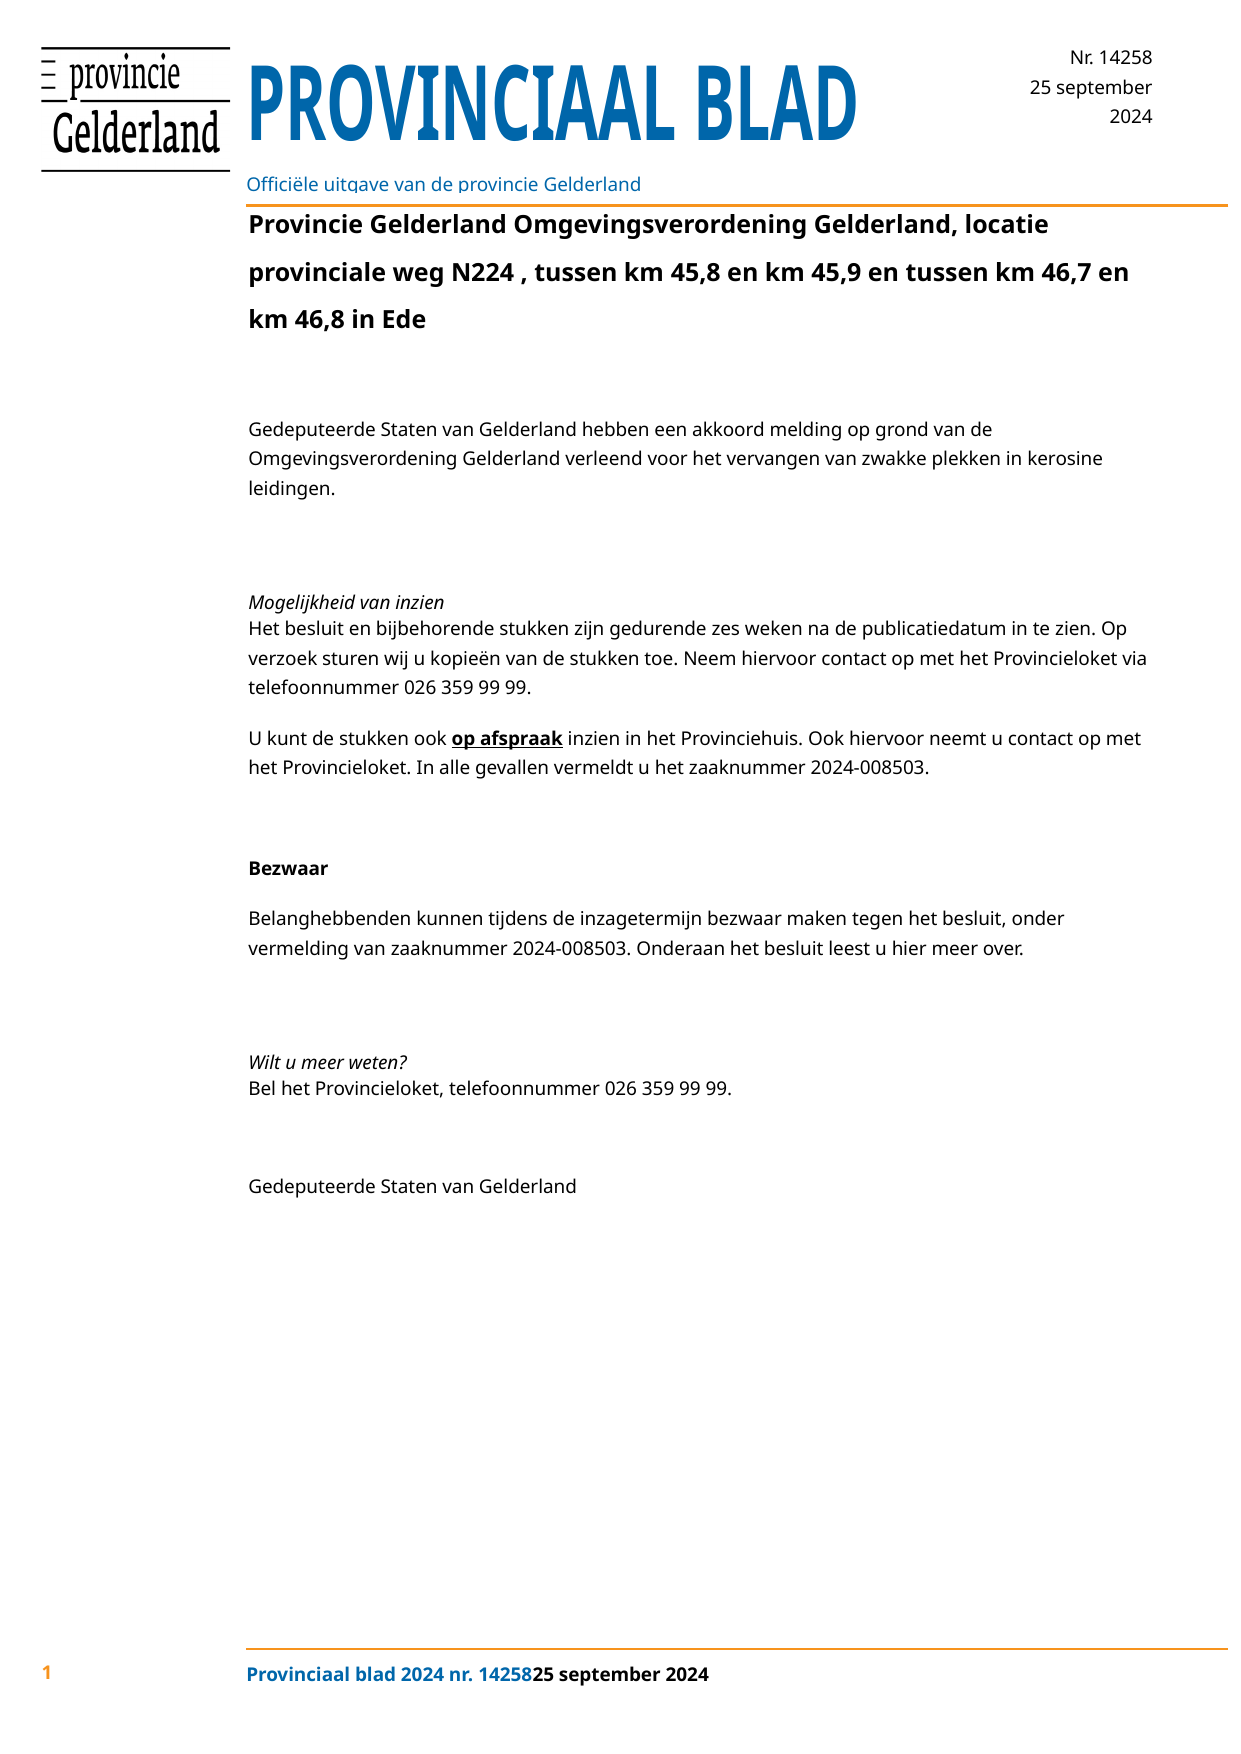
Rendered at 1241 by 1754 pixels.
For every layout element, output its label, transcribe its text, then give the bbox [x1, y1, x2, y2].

text U kunt de stukken ook op afspraak inzien in het Provinciehuis. Ook hiervoor neemt u contact op met het Provincieloket. In alle gevallen vermeldt u het zaaknummer 2024-008503. [248, 725, 1152, 780]
text Belanghebbenden kunnen tijdens de inzagetermijn bezwaar maken tegen het besluit, onder vermelding van zaaknummer 2024-008503. Onderaan het besluit leest u hier meer over. [248, 906, 1152, 961]
text Provincie Gelderland Omgevingsverordening Gelderland, locatie provinciale weg N224 , tussen km 45,8 en km 45,9 en tussen km 46,7 en km 46,8 in Ede [248, 207, 1152, 336]
text Gedeputeerde Staten van Gelderland [248, 1173, 1152, 1199]
text Gedeputeerde Staten van Gelderland hebben een akkoord melding op grond van de Omgevingsverordening Gelderland verleend voor het vervangen van zwakke plekken in kerosine leidingen. [248, 416, 1152, 501]
text Mogelijkheid van inzien [248, 589, 1152, 615]
picture [41, 47, 231, 172]
text Het besluit en bijbehorende stukken zijn gedurende zes weken na de publicatiedatum in te zien. Op verzoek sturen wij u kopieën van de stukken toe. Neem hiervoor contact op met het Provincieloket via telefoonnummer 026 359 99 99. [248, 615, 1152, 700]
text Wilt u meer weten? [248, 1049, 1152, 1075]
text Bezwaar [248, 855, 1152, 881]
text Bel het Provincieloket, telefoonnummer 026 359 99 99. [248, 1075, 1152, 1101]
